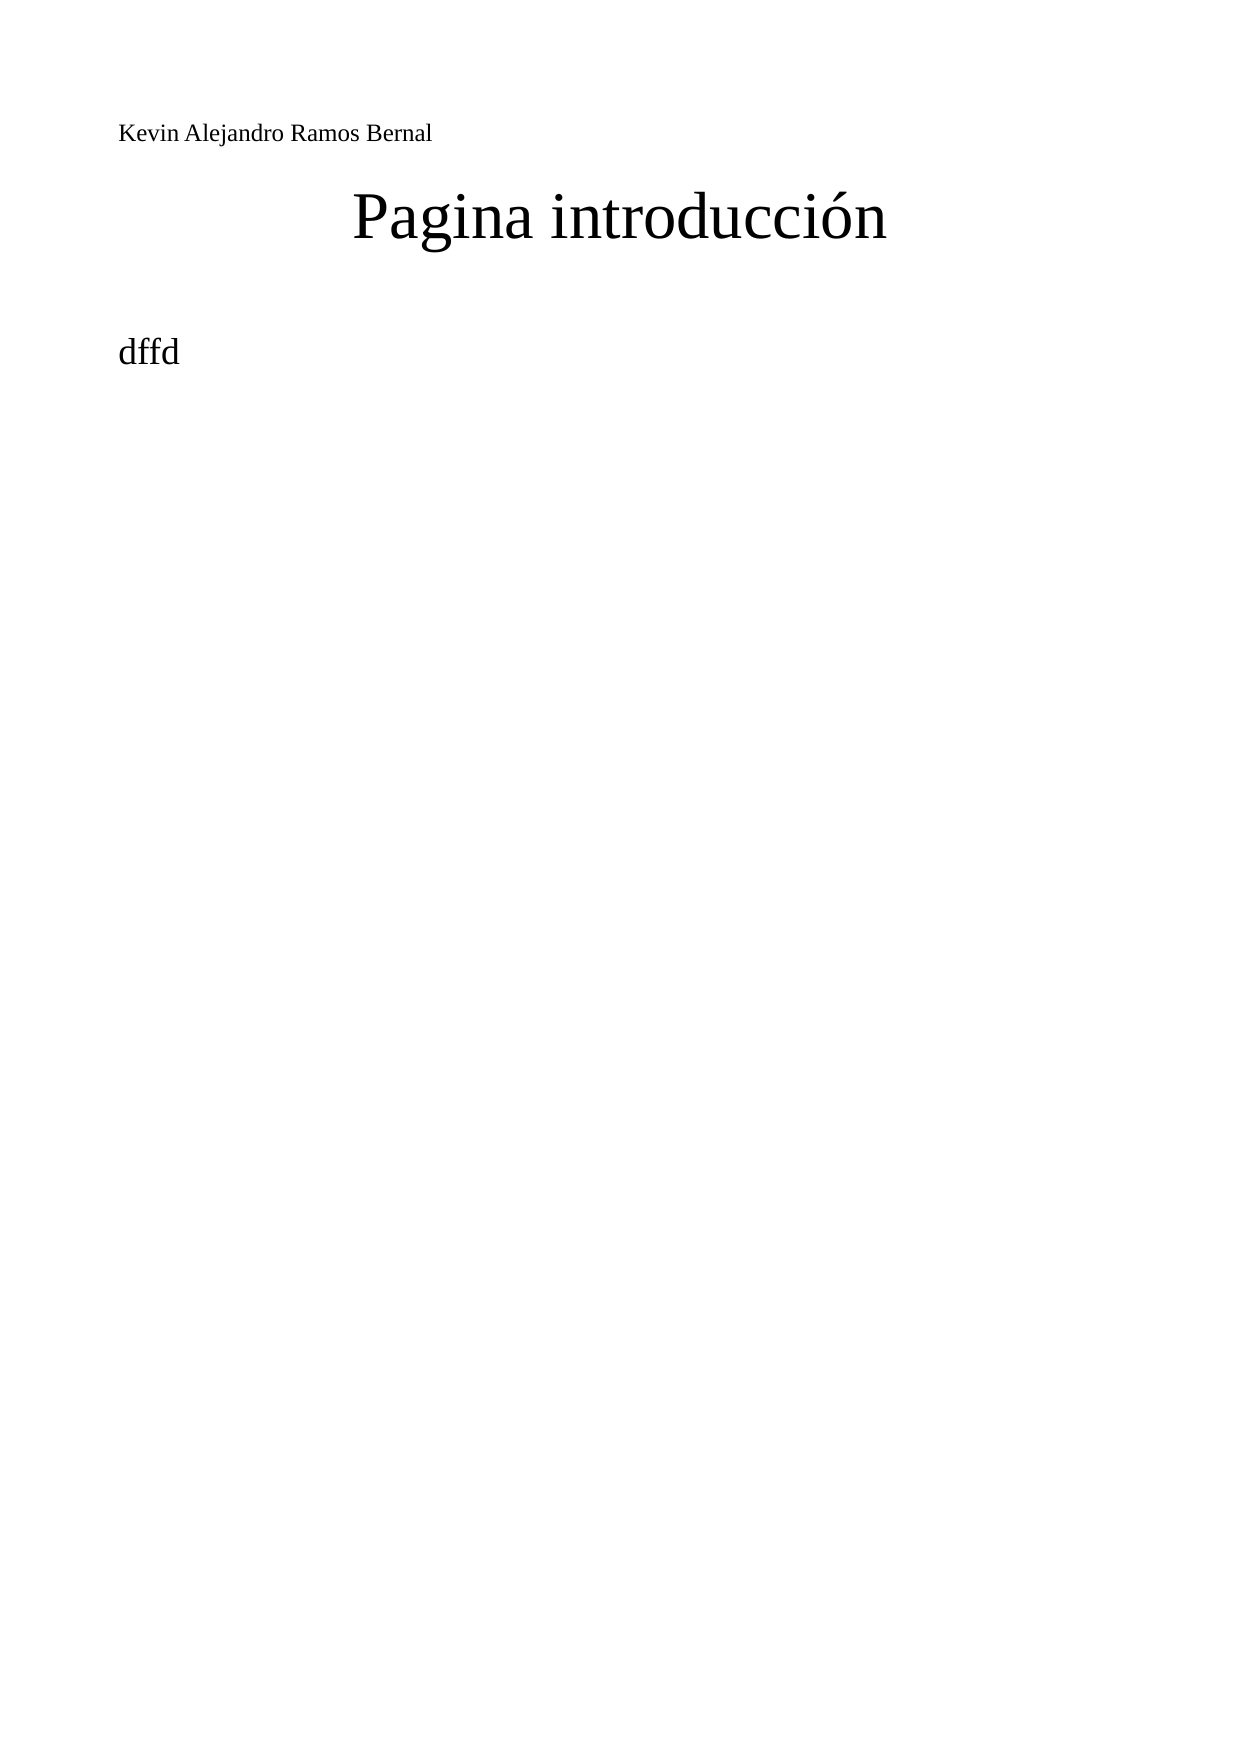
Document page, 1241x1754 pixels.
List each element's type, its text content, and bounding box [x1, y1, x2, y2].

text dffd [118, 330, 1122, 373]
text Pagina introducción [118, 176, 1122, 253]
